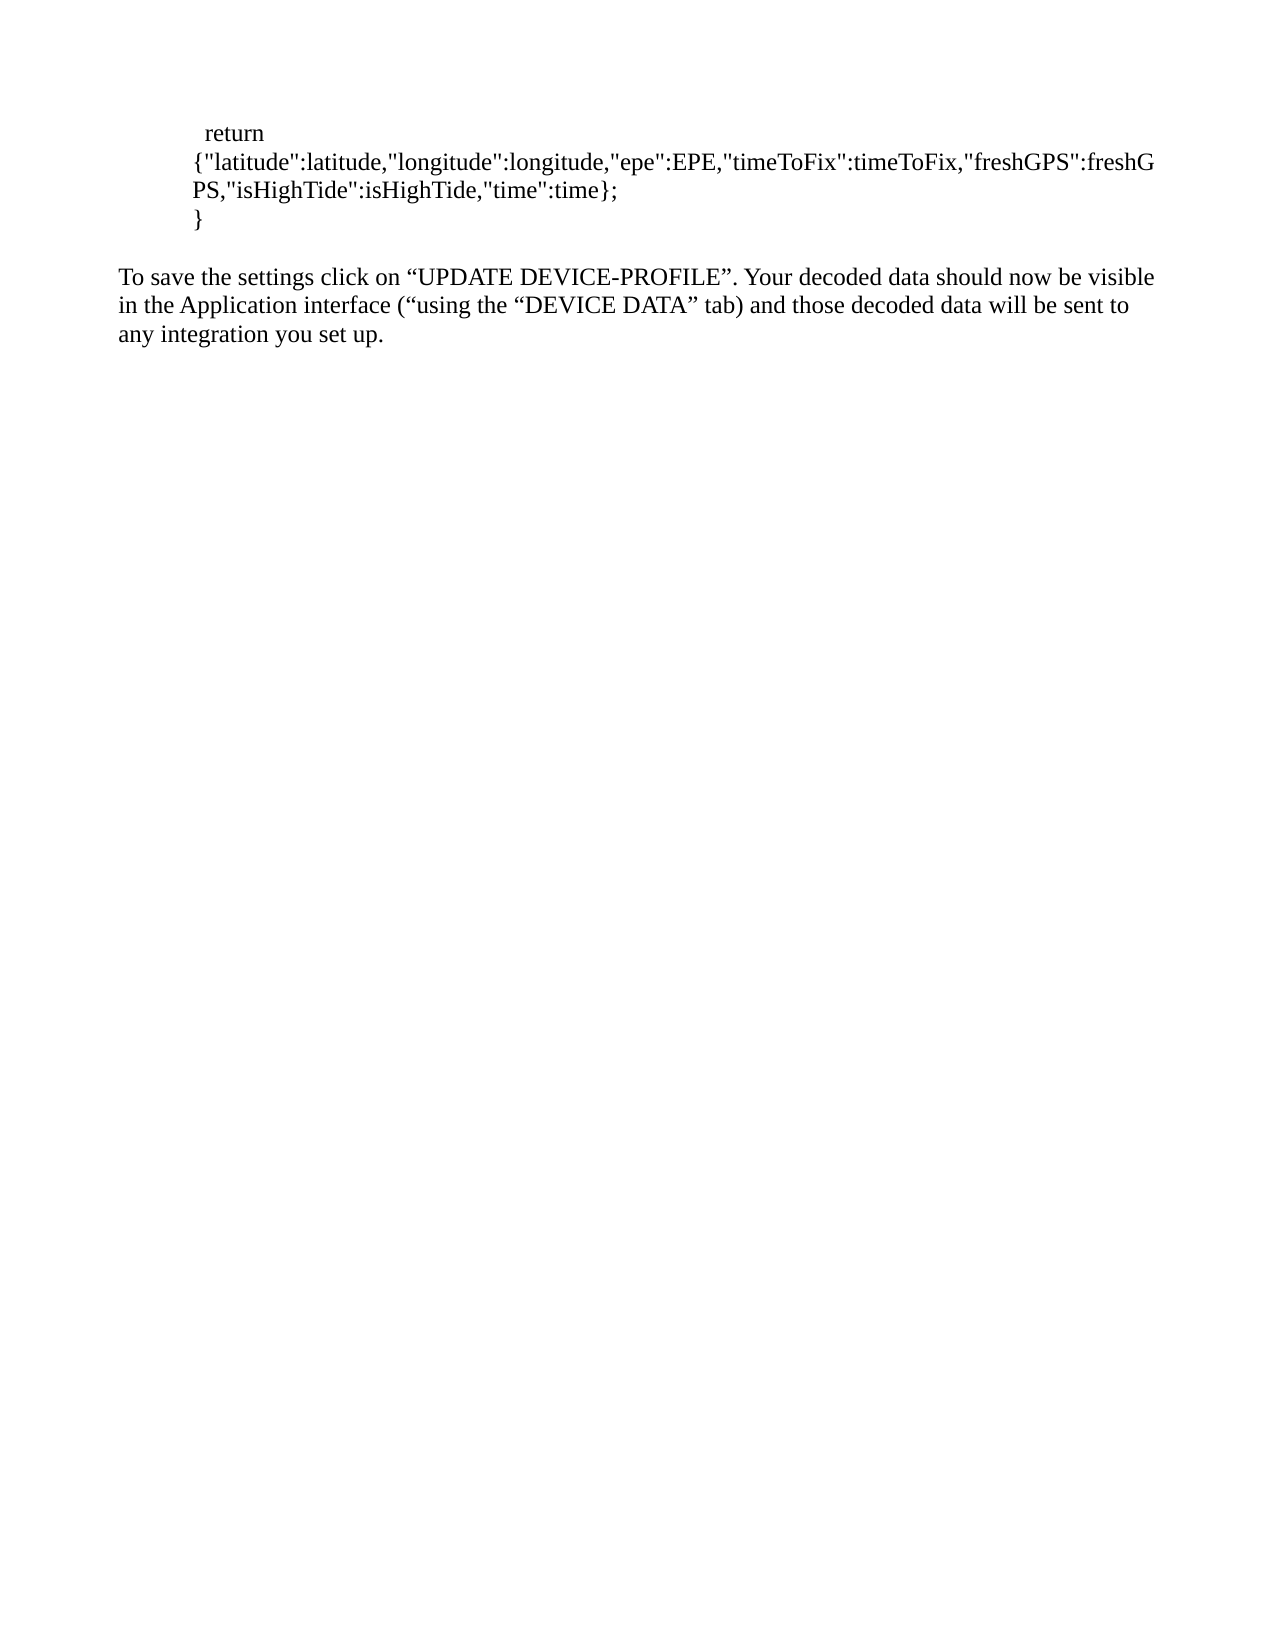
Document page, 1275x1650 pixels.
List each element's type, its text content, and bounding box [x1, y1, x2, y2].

text } [192, 204, 1157, 233]
text return {"latitude":latitude,"longitude":longitude,"epe":EPE,"timeToFix":timeToFix,"freshGPS":freshGPS,"isHighTide":isHighTide,"time":time}; [192, 118, 1157, 204]
text To save the settings click on “UPDATE DEVICE-PROFILE”. Your decoded data should now be visible in the Application interface (“using the “DEVICE DATA” tab) and those decoded data will be sent to any integration you set up. [118, 262, 1157, 348]
